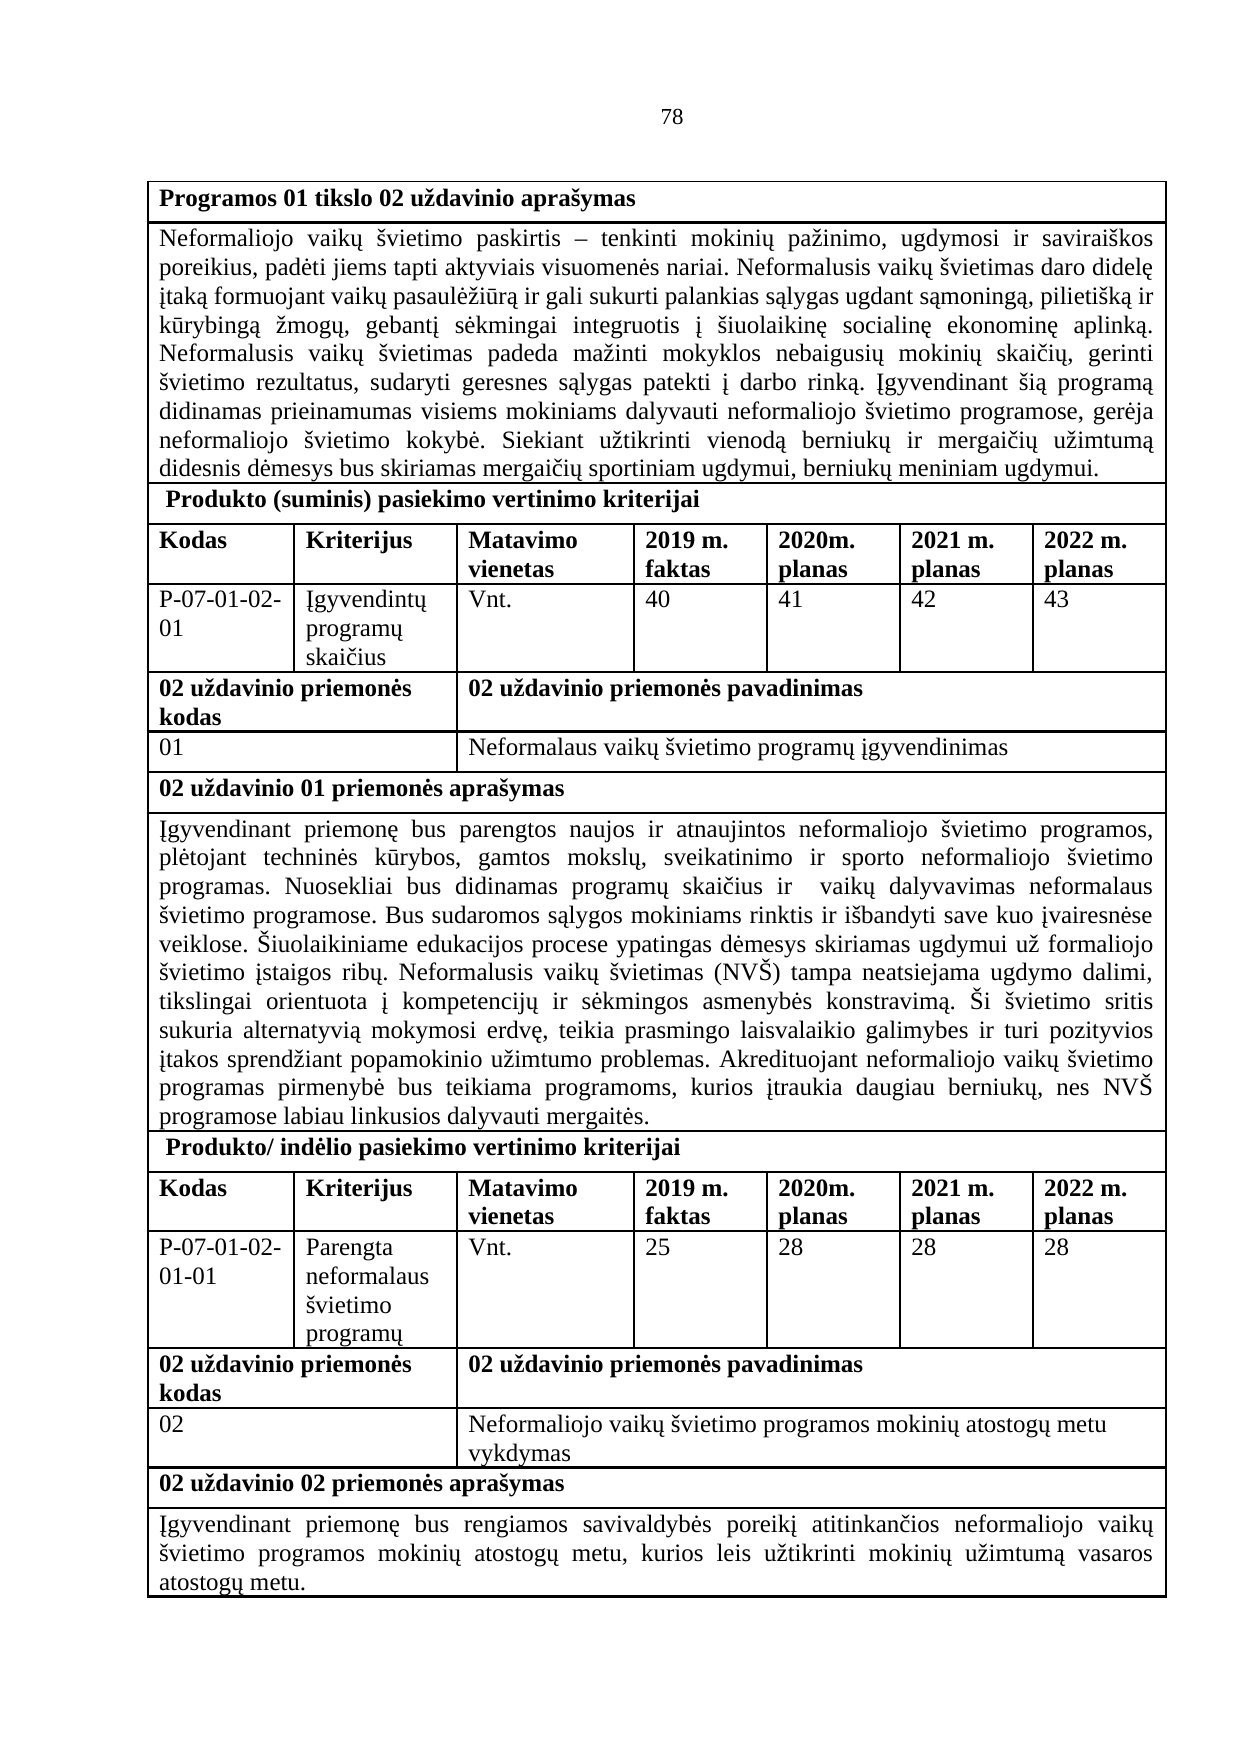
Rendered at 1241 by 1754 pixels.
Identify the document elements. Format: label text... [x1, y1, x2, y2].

table_cell P-07-01-02-01-01 [149, 1232, 293, 1347]
table_cell 02 uždavinio 01 priemonės aprašymas [149, 773, 1165, 812]
table_cell 02 uždavinio priemonės kodas [149, 1349, 456, 1407]
table_cell 43 [1034, 585, 1165, 671]
table_cell Įgyvendinant priemonę bus parengtos naujos ir atnaujintos neformaliojo švietimo programos, plėtojant techninės kūrybos, gamtos mokslų, sveikatinimo ir sporto neformaliojo švietimo programas. Nuosekliai bus didinamas programų skaičius ir vaikų dalyvavimas neformalaus švietimo programose. Bus sudaromos sąlygos mokiniams rinktis ir išbandyti save kuo įvairesnėse veiklose. Šiuolaikiniame edukacijos procese ypatingas dėmesys skiriamas ugdymui už formaliojo švietimo įstaigos ribų. Neformalusis vaikų švietimas (NVŠ) tampa neatsiejama ugdymo dalimi, tikslingai orientuota į kompetencijų ir sėkmingos asmenybės konstravimą. Ši švietimo sritis sukuria alternatyvią mokymosi erdvę, teikia prasmingo laisvalaikio galimybes ir turi pozityvios įtakos sprendžiant popamokinio užimtumo problemas. Akredituojant neformaliojo vaikų švietimo programas pirmenybė bus teikiama programoms, kurios įtraukia daugiau berniukų, nes NVŠ programose labiau linkusios dalyvauti mergaitės. [149, 814, 1165, 1130]
table_cell 02 uždavinio priemonės pavadinimas [458, 673, 1165, 730]
table_cell Įgyvendintų programų skaičius [295, 585, 456, 671]
table_cell Įgyvendinant priemonę bus rengiamos savivaldybės poreikį atitinkančios neformaliojo vaikų švietimo programos mokinių atostogų metu, kurios leis užtikrinti mokinių užimtumą vasaros atostogų metu. [149, 1509, 1165, 1595]
table_cell 02 uždavinio priemonės kodas [149, 673, 456, 730]
table_cell Vnt. [458, 1232, 633, 1347]
table_cell 25 [635, 1232, 766, 1347]
table_cell 2019 m. faktas [635, 1173, 766, 1230]
table_cell 2019 m. faktas [635, 525, 766, 582]
table_cell Produkto/ indėlio pasiekimo vertinimo kriterijai [149, 1132, 1165, 1171]
table_cell Kriterijus [295, 525, 456, 582]
table_cell Parengta neformalaus švietimo programų [295, 1232, 456, 1347]
table_cell Neformaliojo vaikų švietimo paskirtis – tenkinti mokinių pažinimo, ugdymosi ir saviraiškos poreikius, padėti jiems tapti aktyviais visuomenės nariai. Neformalusis vaikų švietimas daro didelę įtaką formuojant vaikų pasaulėžiūrą ir gali sukurti palankias sąlygas ugdant sąmoningą, pilietišką ir kūrybingą žmogų, gebantį sėkmingai integruotis į šiuolaikinę socialinę ekonominę aplinką. Neformalusis vaikų švietimas padeda mažinti mokyklos nebaigusių mokinių skaičių, gerinti švietimo rezultatus, sudaryti geresnes sąlygas patekti į darbo rinką. Įgyvendinant šią programą didinamas prieinamumas visiems mokiniams dalyvauti neformaliojo švietimo programose, gerėja neformaliojo švietimo kokybė. Siekiant užtikrinti vienodą berniukų ir mergaičių užimtumą didesnis dėmesys bus skiriamas mergaičių sportiniam ugdymui, berniukų meniniam ugdymui. [149, 224, 1165, 482]
table_cell Produkto (suminis) pasiekimo vertinimo kriterijai [149, 484, 1165, 523]
table_cell Kriterijus [295, 1173, 456, 1230]
table_cell 2020m. planas [768, 1173, 899, 1230]
table_cell 2022 m. planas [1034, 525, 1165, 582]
table_cell 2020m. planas [768, 525, 899, 582]
table_cell 28 [768, 1232, 899, 1347]
table_cell 2022 m. planas [1034, 1173, 1165, 1230]
table_cell 2021 m. planas [901, 525, 1032, 582]
table_cell P-07-01-02-01 [149, 585, 293, 671]
table_cell Vnt. [458, 585, 633, 671]
table_cell Neformaliojo vaikų švietimo programos mokinių atostogų metu vykdymas [458, 1409, 1165, 1466]
table_cell 2021 m. planas [901, 1173, 1032, 1230]
table_cell Kodas [149, 525, 293, 582]
table_cell 28 [1034, 1232, 1165, 1347]
table_cell 01 [149, 733, 456, 771]
table_cell Kodas [149, 1173, 293, 1230]
table_cell Matavimo vienetas [458, 525, 633, 582]
table_cell Programos 01 tikslo 02 uždavinio aprašymas [149, 182, 1165, 221]
table_cell 28 [901, 1232, 1032, 1347]
table_cell Matavimo vienetas [458, 1173, 633, 1230]
table_cell 41 [768, 585, 899, 671]
table_cell 02 uždavinio priemonės pavadinimas [458, 1349, 1165, 1407]
table_cell 02 [149, 1409, 456, 1466]
table_cell 40 [635, 585, 766, 671]
table_cell Neformalaus vaikų švietimo programų įgyvendinimas [458, 733, 1165, 771]
table_cell 42 [901, 585, 1032, 671]
table_cell 02 uždavinio 02 priemonės aprašymas [149, 1469, 1165, 1507]
